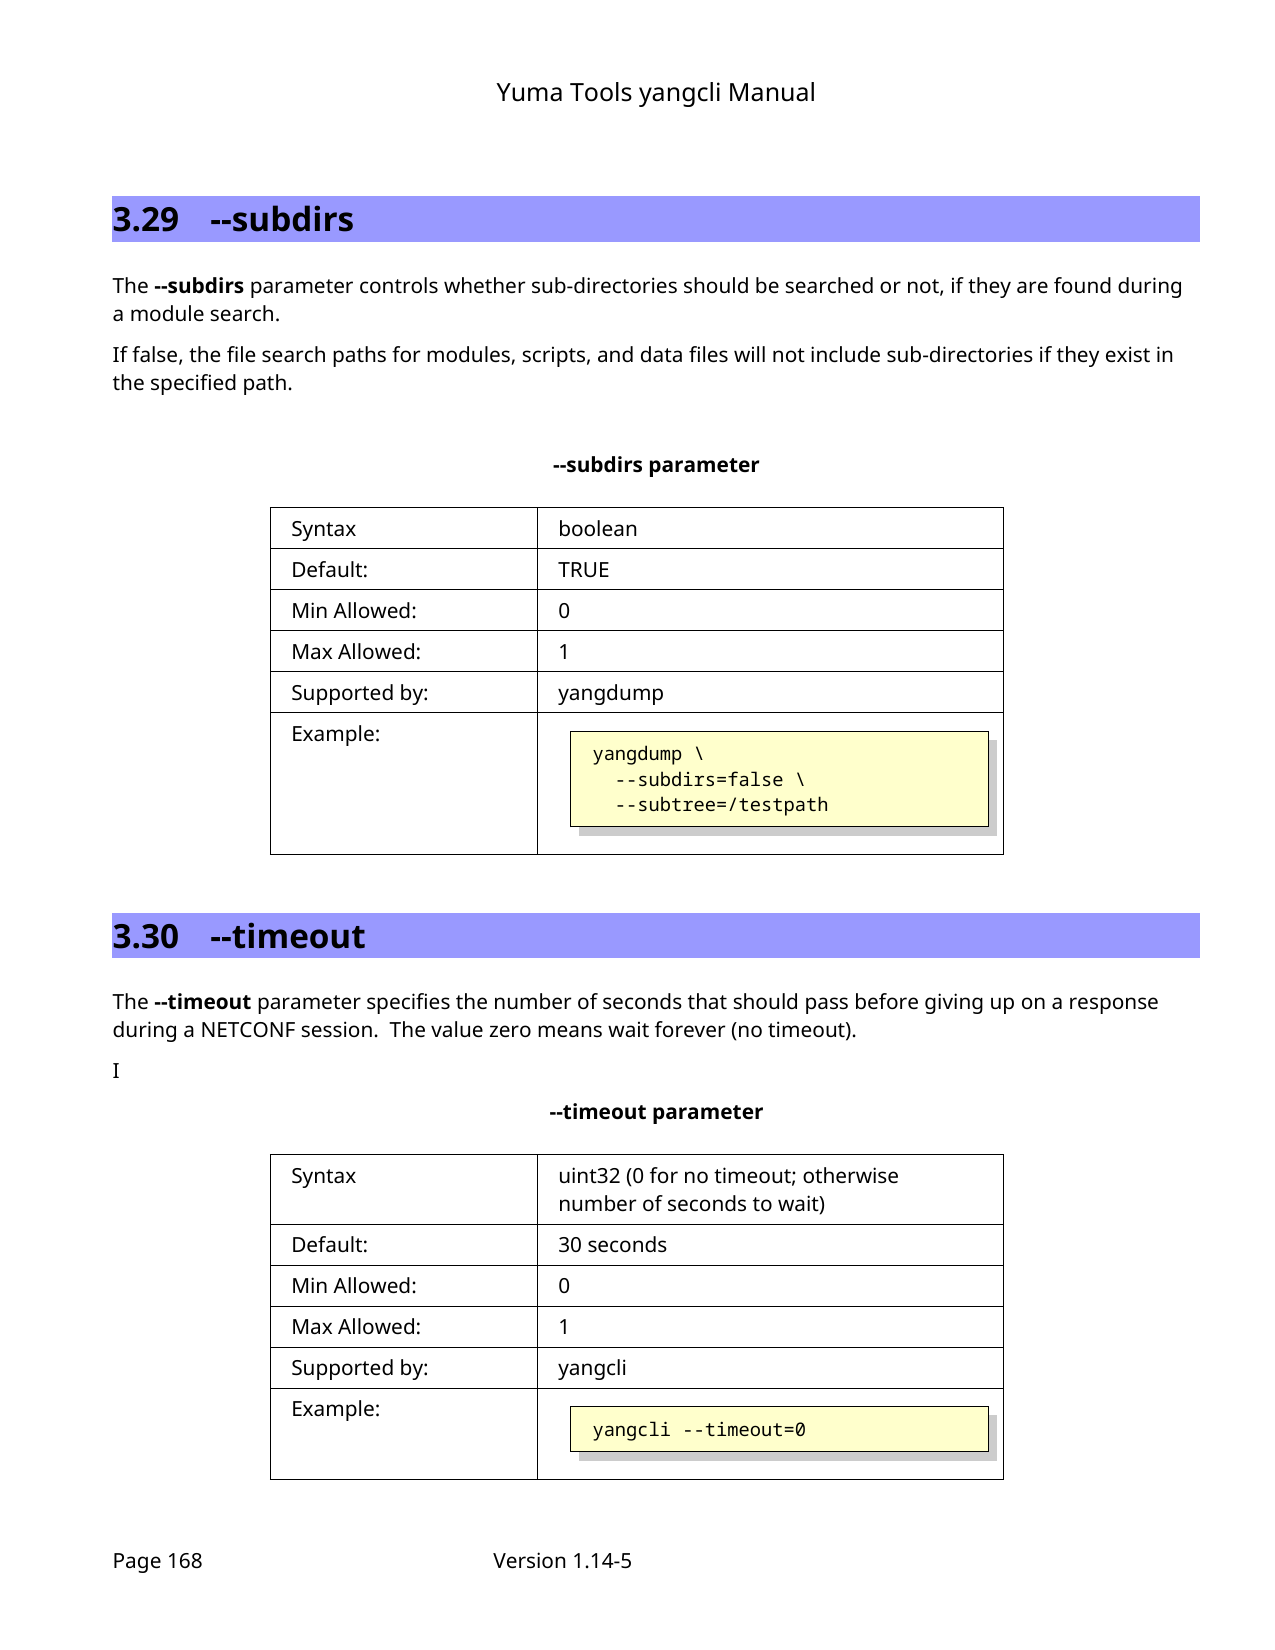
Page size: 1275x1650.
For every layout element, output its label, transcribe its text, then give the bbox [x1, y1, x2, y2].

table_header Syntax [271, 1155, 537, 1224]
subtitle --subdirs parameter [127, 450, 1185, 479]
subtitle --timeout parameter [127, 1097, 1185, 1126]
table_cell Supported by: [271, 1348, 537, 1387]
table_cell 1 [538, 631, 1003, 671]
subtitle --subdirs [112, 196, 1200, 242]
table_cell 0 [538, 590, 1003, 630]
table_cell Supported by: [271, 672, 537, 712]
table_header uint32 (0 for no timeout; otherwise number of seconds to wait) [538, 1155, 1003, 1224]
text The --subdirs parameter controls whether sub-directories should be searched or not, if they are found during a module search. [112, 271, 1200, 328]
table_cell Max Allowed: [271, 631, 537, 671]
table_header boolean [538, 508, 1003, 548]
text If false, the file search paths for modules, scripts, and data files will not include sub-directories if they exist in the specified path. [112, 340, 1200, 397]
table_cell yangcli [538, 1348, 1003, 1387]
table_cell Max Allowed: [271, 1307, 537, 1347]
table_cell Min Allowed: [271, 1266, 537, 1306]
table_cell 0 [538, 1266, 1003, 1306]
text I [112, 1057, 1200, 1085]
table_cell TRUE [538, 549, 1003, 589]
table_cell 1 [538, 1307, 1003, 1347]
table_cell yangdump [538, 672, 1003, 712]
table_cell Default: [271, 549, 537, 589]
table_header Syntax [271, 508, 537, 548]
table_cell 30 seconds [538, 1225, 1003, 1265]
table_cell Min Allowed: [271, 590, 537, 630]
table_cell Default: [271, 1225, 537, 1265]
table_cell Example: [271, 713, 537, 854]
subtitle --timeout [112, 913, 1200, 958]
table_cell yangcli --timeout=0 [538, 1389, 1003, 1478]
table_cell Example: [271, 1389, 537, 1478]
table_cell yangdump \ --subdirs=false \ --subtree=/testpath [538, 713, 1003, 854]
text The --timeout parameter specifies the number of seconds that should pass before giving up on a response during a NETCONF session. The value zero means wait forever (no timeout). [112, 987, 1200, 1044]
